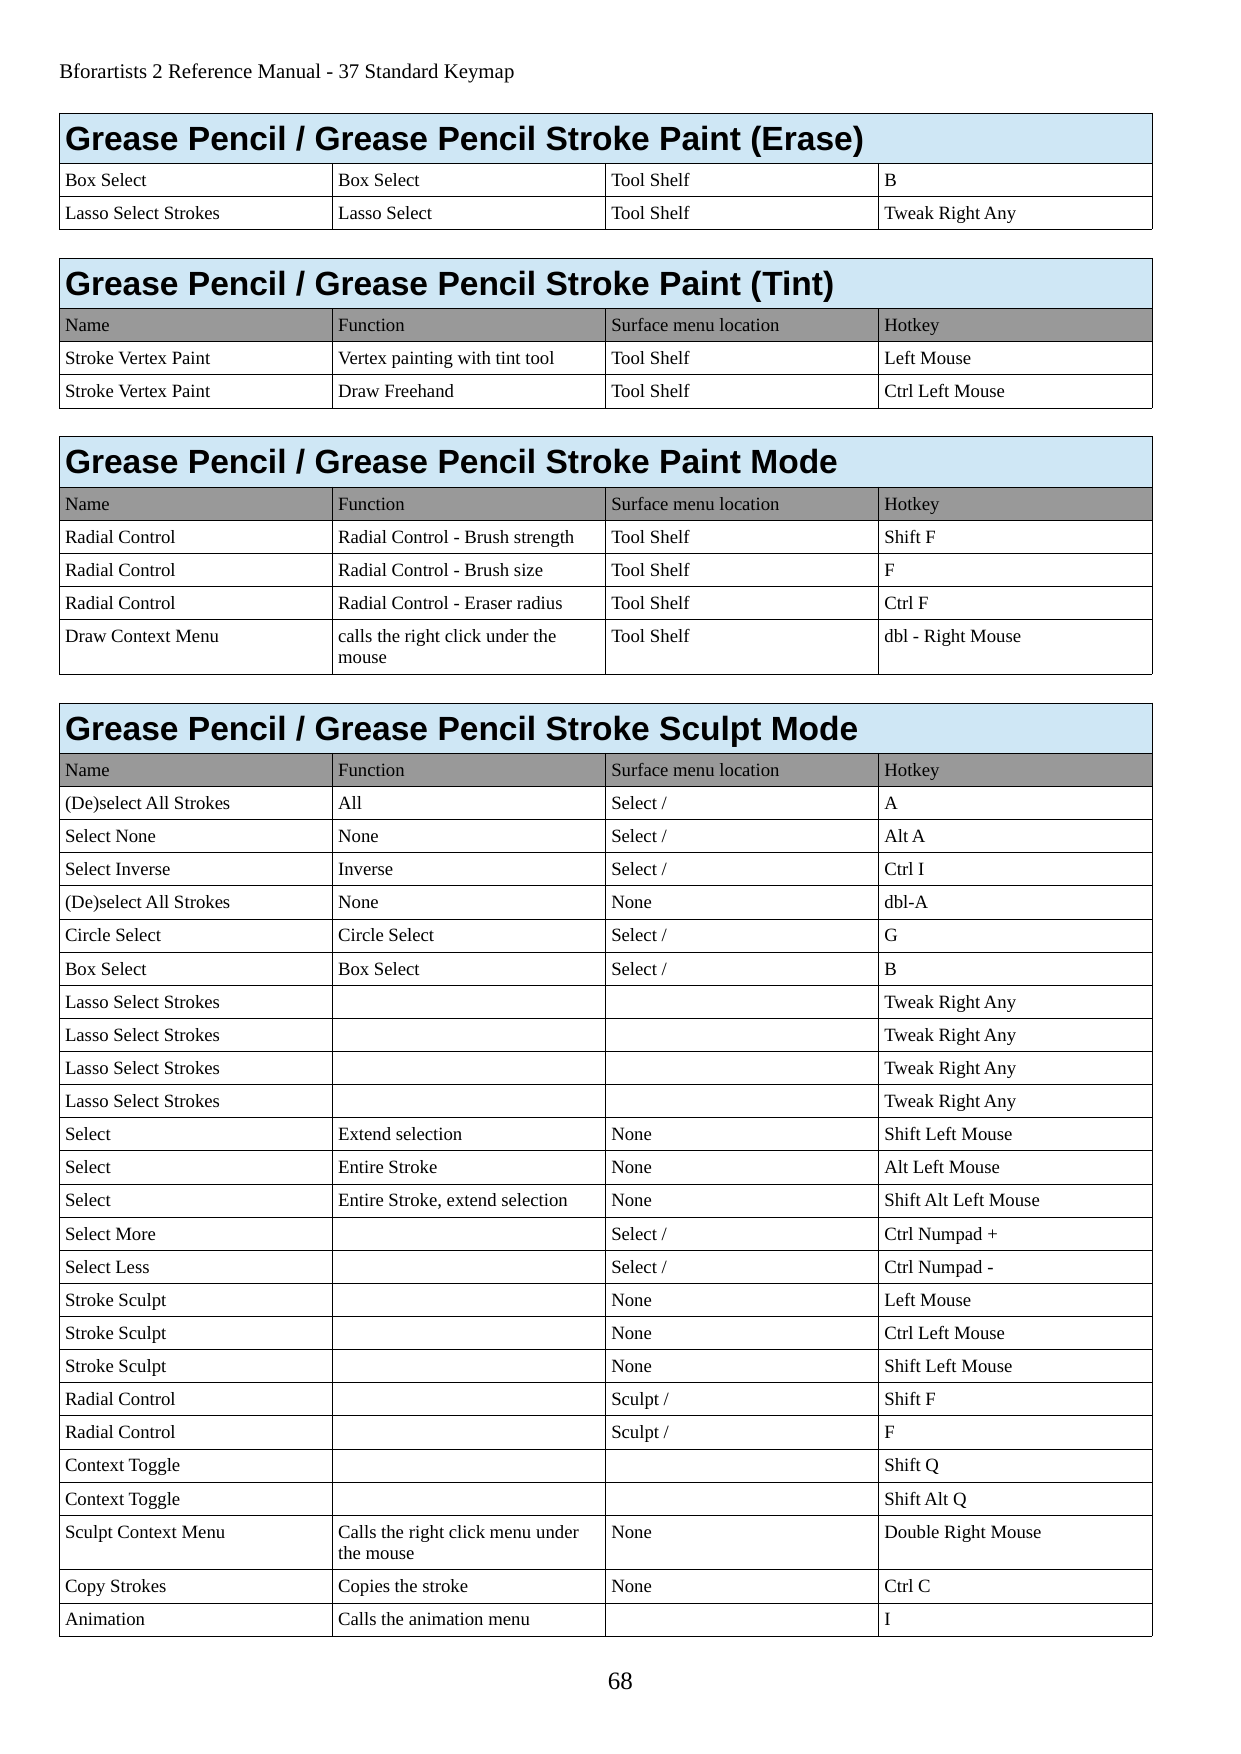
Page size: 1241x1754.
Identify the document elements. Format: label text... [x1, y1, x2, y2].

table_cell Double Right Mouse [879, 1516, 1152, 1569]
table_cell Function [333, 488, 605, 520]
table_cell Shift Q [879, 1450, 1152, 1482]
table_cell Select / [606, 920, 878, 952]
table_cell Ctrl Left Mouse [879, 375, 1152, 407]
table_cell Alt Left Mouse [879, 1151, 1152, 1183]
table_cell None [333, 820, 605, 852]
table_cell Sculpt / [606, 1416, 878, 1448]
table_cell Radial Control [60, 587, 332, 619]
table_cell Tool Shelf [606, 554, 878, 586]
table_cell [606, 1483, 878, 1515]
table_cell [333, 1218, 605, 1250]
table_cell Calls the right click menu under the mouse [333, 1516, 605, 1569]
table_cell None [606, 1516, 878, 1569]
table_cell I [879, 1604, 1152, 1636]
table_cell Surface menu location [606, 309, 878, 341]
table_cell F [879, 1416, 1152, 1448]
table_cell Select [60, 1118, 332, 1150]
table_cell Select More [60, 1218, 332, 1250]
table_cell Select / [606, 787, 878, 819]
table_cell Stroke Sculpt [60, 1284, 332, 1316]
table_cell Draw Context Menu [60, 620, 332, 674]
table_cell Stroke Sculpt [60, 1350, 332, 1382]
table_cell Name [60, 754, 332, 786]
table_cell Box Select [333, 953, 605, 985]
table_cell Left Mouse [879, 1284, 1152, 1316]
table_cell Lasso Select [333, 197, 605, 229]
table_cell Function [333, 754, 605, 786]
table_cell Stroke Vertex Paint [60, 375, 332, 407]
table_cell Shift Left Mouse [879, 1350, 1152, 1382]
table_cell Tool Shelf [606, 521, 878, 553]
table_cell Tool Shelf [606, 375, 878, 407]
table_cell Tool Shelf [606, 197, 878, 229]
table_cell None [606, 1185, 878, 1217]
table_cell Stroke Sculpt [60, 1317, 332, 1349]
table_cell [606, 1450, 878, 1482]
table_cell Select / [606, 820, 878, 852]
table_cell Select / [606, 1218, 878, 1250]
table_cell [333, 986, 605, 1018]
table_cell Tweak Right Any [879, 986, 1152, 1018]
table_cell None [606, 1284, 878, 1316]
table_cell A [879, 787, 1152, 819]
table_cell Radial Control [60, 521, 332, 553]
table_cell G [879, 920, 1152, 952]
table_cell Radial Control - Eraser radius [333, 587, 605, 619]
table_cell Tweak Right Any [879, 1052, 1152, 1084]
table_cell None [606, 1350, 878, 1382]
table_cell Ctrl Left Mouse [879, 1317, 1152, 1349]
table_cell Box Select [60, 953, 332, 985]
table_cell Radial Control - Brush strength [333, 521, 605, 553]
table_cell Lasso Select Strokes [60, 1019, 332, 1051]
table_cell Ctrl C [879, 1570, 1152, 1602]
table_cell [606, 1085, 878, 1117]
table_cell Draw Freehand [333, 375, 605, 407]
table_cell Select None [60, 820, 332, 852]
table_cell Shift F [879, 521, 1152, 553]
table_cell Select Less [60, 1251, 332, 1283]
table_cell Box Select [60, 164, 332, 196]
table_cell dbl-A [879, 886, 1152, 918]
table_cell [333, 1019, 605, 1051]
table_cell Lasso Select Strokes [60, 197, 332, 229]
table_cell All [333, 787, 605, 819]
table_cell Select [60, 1151, 332, 1183]
table_cell Lasso Select Strokes [60, 1085, 332, 1117]
table_cell Copies the stroke [333, 1570, 605, 1602]
table_header Grease Pencil / Grease Pencil Stroke Sculpt Mode [60, 704, 1152, 753]
table_cell Ctrl I [879, 853, 1152, 885]
table_cell Box Select [333, 164, 605, 196]
table_cell Left Mouse [879, 342, 1152, 374]
table_cell [333, 1450, 605, 1482]
table_cell Shift F [879, 1383, 1152, 1415]
table_cell Shift Left Mouse [879, 1118, 1152, 1150]
table_cell Hotkey [879, 488, 1152, 520]
table_cell Lasso Select Strokes [60, 1052, 332, 1084]
table_cell Entire Stroke [333, 1151, 605, 1183]
table_cell Stroke Vertex Paint [60, 342, 332, 374]
table_cell B [879, 953, 1152, 985]
table_cell Tool Shelf [606, 342, 878, 374]
table_cell Name [60, 488, 332, 520]
table_cell Select / [606, 853, 878, 885]
table_cell Tweak Right Any [879, 1019, 1152, 1051]
table_cell Radial Control - Brush size [333, 554, 605, 586]
table_cell Context Toggle [60, 1450, 332, 1482]
table_cell Radial Control [60, 554, 332, 586]
table_cell [333, 1251, 605, 1283]
table_cell Select [60, 1185, 332, 1217]
table_cell [333, 1483, 605, 1515]
table_cell Tool Shelf [606, 164, 878, 196]
table_cell Extend selection [333, 1118, 605, 1150]
table_cell calls the right click under the mouse [333, 620, 605, 674]
table_cell Ctrl Numpad - [879, 1251, 1152, 1283]
table_cell None [333, 886, 605, 918]
table_cell Context Toggle [60, 1483, 332, 1515]
table_cell Radial Control [60, 1383, 332, 1415]
table_cell None [606, 1570, 878, 1602]
table_cell [333, 1350, 605, 1382]
table_cell Shift Alt Left Mouse [879, 1185, 1152, 1217]
table_cell [333, 1317, 605, 1349]
table_cell [606, 1019, 878, 1051]
table_cell Select / [606, 1251, 878, 1283]
table_cell None [606, 886, 878, 918]
table_cell None [606, 1151, 878, 1183]
table_cell Select / [606, 953, 878, 985]
table_cell [606, 1052, 878, 1084]
table_cell [333, 1383, 605, 1415]
table_cell None [606, 1118, 878, 1150]
table_cell Ctrl Numpad + [879, 1218, 1152, 1250]
table_cell F [879, 554, 1152, 586]
table_cell (De)select All Strokes [60, 787, 332, 819]
table_cell B [879, 164, 1152, 196]
table_cell Surface menu location [606, 754, 878, 786]
table_header Grease Pencil / Grease Pencil Stroke Paint (Tint) [60, 259, 1152, 308]
table_cell Circle Select [60, 920, 332, 952]
table_cell Vertex painting with tint tool [333, 342, 605, 374]
table_cell Calls the animation menu [333, 1604, 605, 1636]
table_cell Surface menu location [606, 488, 878, 520]
table_header Grease Pencil / Grease Pencil Stroke Paint (Erase) [60, 114, 1152, 163]
table_cell Tweak Right Any [879, 1085, 1152, 1117]
table_cell [333, 1284, 605, 1316]
table_cell None [606, 1317, 878, 1349]
table_cell Animation [60, 1604, 332, 1636]
table_cell Sculpt Context Menu [60, 1516, 332, 1569]
table_cell Entire Stroke, extend selection [333, 1185, 605, 1217]
table_cell dbl - Right Mouse [879, 620, 1152, 674]
table_cell (De)select All Strokes [60, 886, 332, 918]
table_cell Circle Select [333, 920, 605, 952]
table_cell Name [60, 309, 332, 341]
table_cell Select Inverse [60, 853, 332, 885]
table_cell [333, 1416, 605, 1448]
table_cell Tool Shelf [606, 620, 878, 674]
table_cell Inverse [333, 853, 605, 885]
table_cell Lasso Select Strokes [60, 986, 332, 1018]
table_cell Shift Alt Q [879, 1483, 1152, 1515]
table_cell Radial Control [60, 1416, 332, 1448]
table_cell Alt A [879, 820, 1152, 852]
table_cell [606, 1604, 878, 1636]
table_cell Function [333, 309, 605, 341]
table_header Grease Pencil / Grease Pencil Stroke Paint Mode [60, 437, 1152, 487]
table_cell [333, 1085, 605, 1117]
table_cell Sculpt / [606, 1383, 878, 1415]
table_cell Tool Shelf [606, 587, 878, 619]
table_cell Tweak Right Any [879, 197, 1152, 229]
table_cell [333, 1052, 605, 1084]
table_cell Hotkey [879, 754, 1152, 786]
table_cell Ctrl F [879, 587, 1152, 619]
table_cell Copy Strokes [60, 1570, 332, 1602]
table_cell Hotkey [879, 309, 1152, 341]
table_cell [606, 986, 878, 1018]
